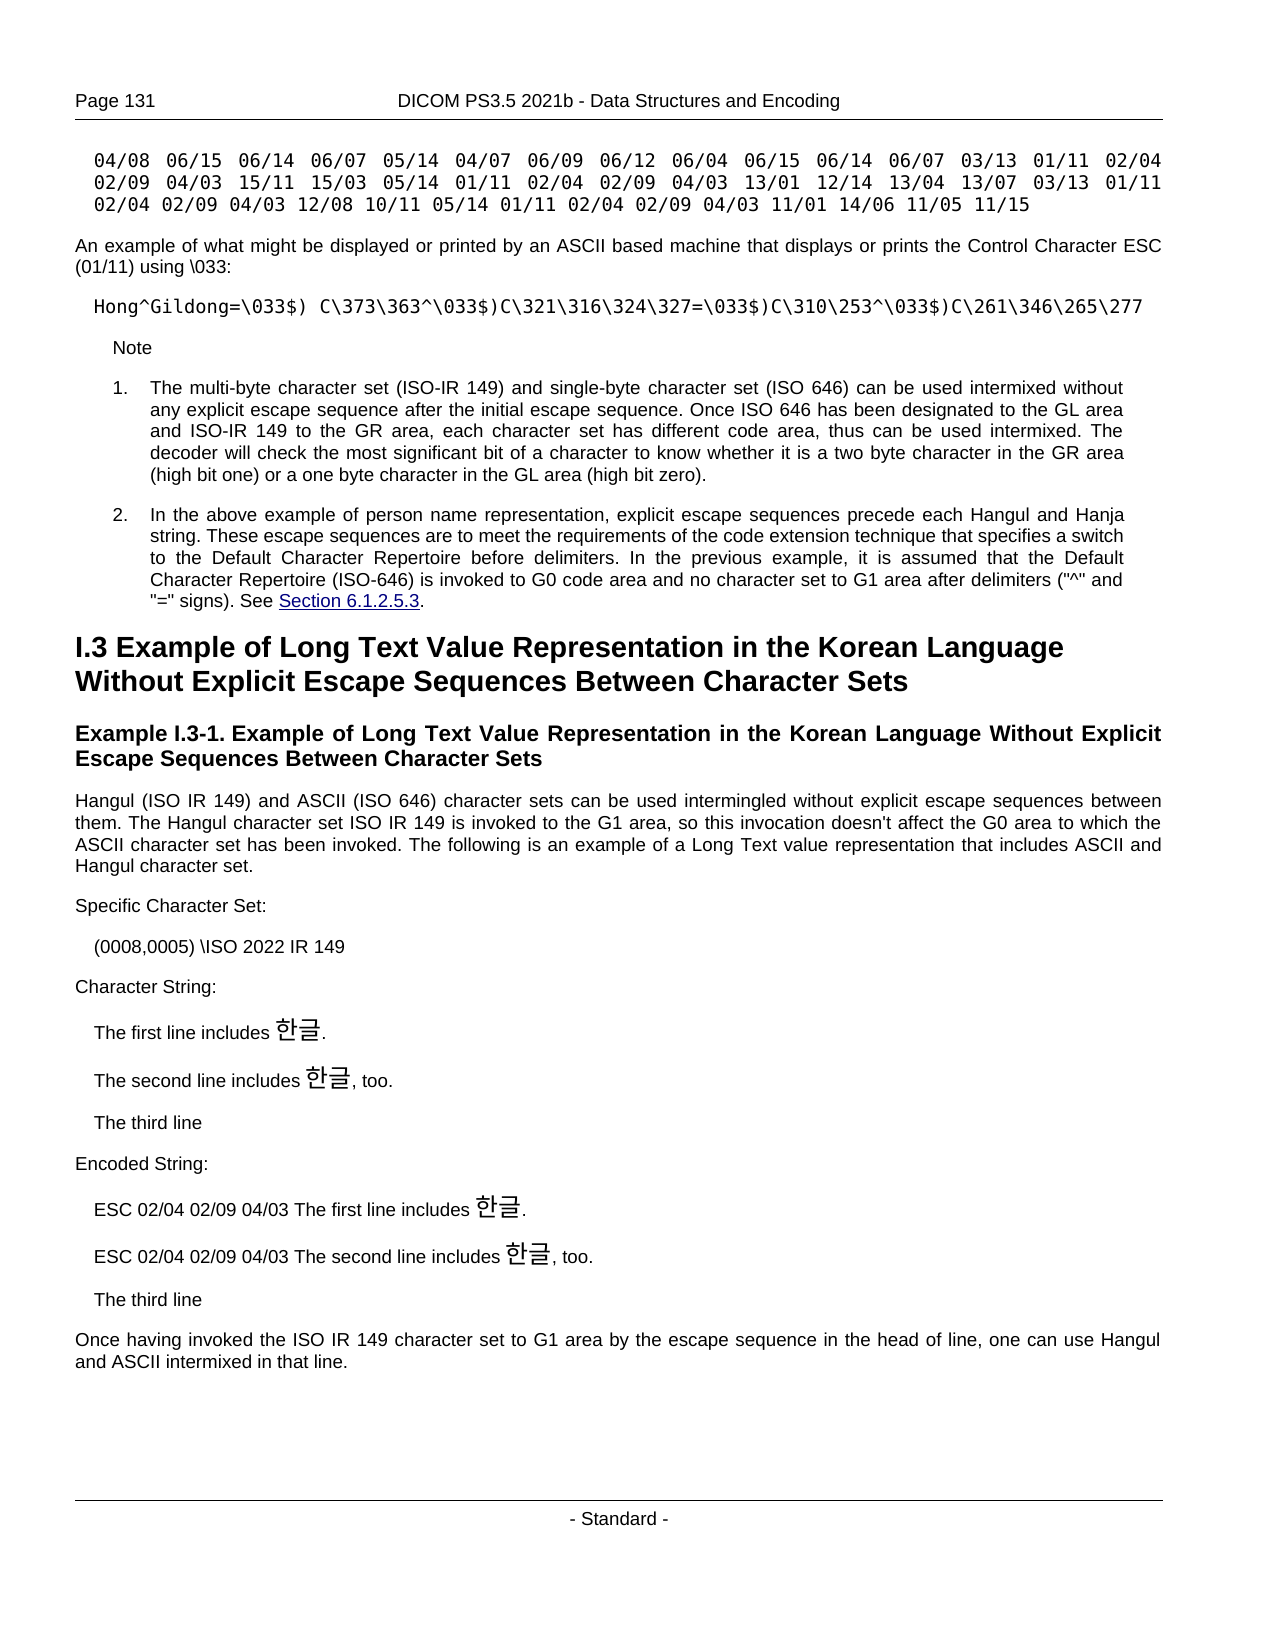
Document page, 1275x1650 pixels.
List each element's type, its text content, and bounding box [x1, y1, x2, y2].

text The second line includes 한글, too. [94, 1064, 1162, 1093]
text Hangul (ISO IR 149) and ASCII (ISO 646) character sets can be used intermingled without explicit escape sequences between them. The Hangul character set ISO IR 149 is invoked to the G1 area, so this invocation doesn't affect the G0 area to which the ASCII character set has been invoked. The following is an example of a Long Text value representation that includes ASCII and Hangul character set. [75, 790, 1162, 877]
text (0008,0005) \ISO 2022 IR 149 [94, 936, 1162, 957]
text Encoded String: [75, 1152, 1162, 1174]
text 04/08 06/15 06/14 06/07 05/14 04/07 06/09 06/12 06/04 06/15 06/14 06/07 03/13 01/11 02/04 02/09 04/03 15/11 15/03 05/14 01/11 02/04 02/09 04/03 13/01 12/14 13/04 13/07 03/13 01/11 02/04 02/09 04/03 12/08 10/11 05/14 01/11 02/04 02/09 04/03 11/01 14/06 11/05 11/15 [94, 150, 1162, 216]
text Once having invoked the ISO IR 149 character set to G1 area by the escape sequence in the head of line, one can use Hangul and ASCII intermixed in that line. [75, 1329, 1162, 1372]
text Specific Character Set: [75, 895, 1162, 917]
text An example of what might be displayed or printed by an ASCII based machine that displays or prints the Control Character ESC (01/11) using \033: [75, 234, 1162, 277]
text Hong^Gildong=\033$) C\373\363^\033$)C\321\316\324\327=\033$)C\310\253^\033$)C\261\346\265\277 [94, 296, 1162, 318]
text The third line [94, 1288, 1162, 1310]
text I.3 Example of Long Text Value Representation in the Korean Language Without Explicit Escape Sequences Between Character Sets [75, 630, 1162, 697]
text Note [112, 337, 1125, 358]
text 2. In the above example of person name representation, explicit escape sequences precede each Hangul and Hanja string. These escape sequences are to meet the requirements of the code extension technique that specifies a switch to the Default Character Repertoire before delimiters. In the previous example, it is assumed that the Default Character Repertoire (ISO-646) is invoked to G0 code area and no character set to G1 area after delimiters ("^" and "=" signs). See Section 6.1.2.5.3. [112, 504, 1125, 612]
text Example I.3-1. Example of Long Text Value Representation in the Korean Language Without Explicit Escape Sequences Between Character Sets [75, 720, 1162, 772]
text ESC 02/04 02/09 04/03 The second line includes 한글, too. [94, 1241, 1162, 1270]
text Character String: [75, 976, 1162, 997]
text 1. The multi-byte character set (ISO-IR 149) and single-byte character set (ISO 646) can be used intermixed without any explicit escape sequence after the initial escape sequence. Once ISO 646 has been designated to the GL area and ISO-IR 149 to the GR area, each character set has different code area, thus can be used intermixed. The decoder will check the most significant bit of a character to know whether it is a two byte character in the GR area (high bit one) or a one byte character in the GL area (high bit zero). [112, 377, 1125, 485]
text The first line includes 한글. [94, 1016, 1162, 1045]
text The third line [94, 1112, 1162, 1134]
text ESC 02/04 02/09 04/03 The first line includes 한글. [94, 1193, 1162, 1222]
